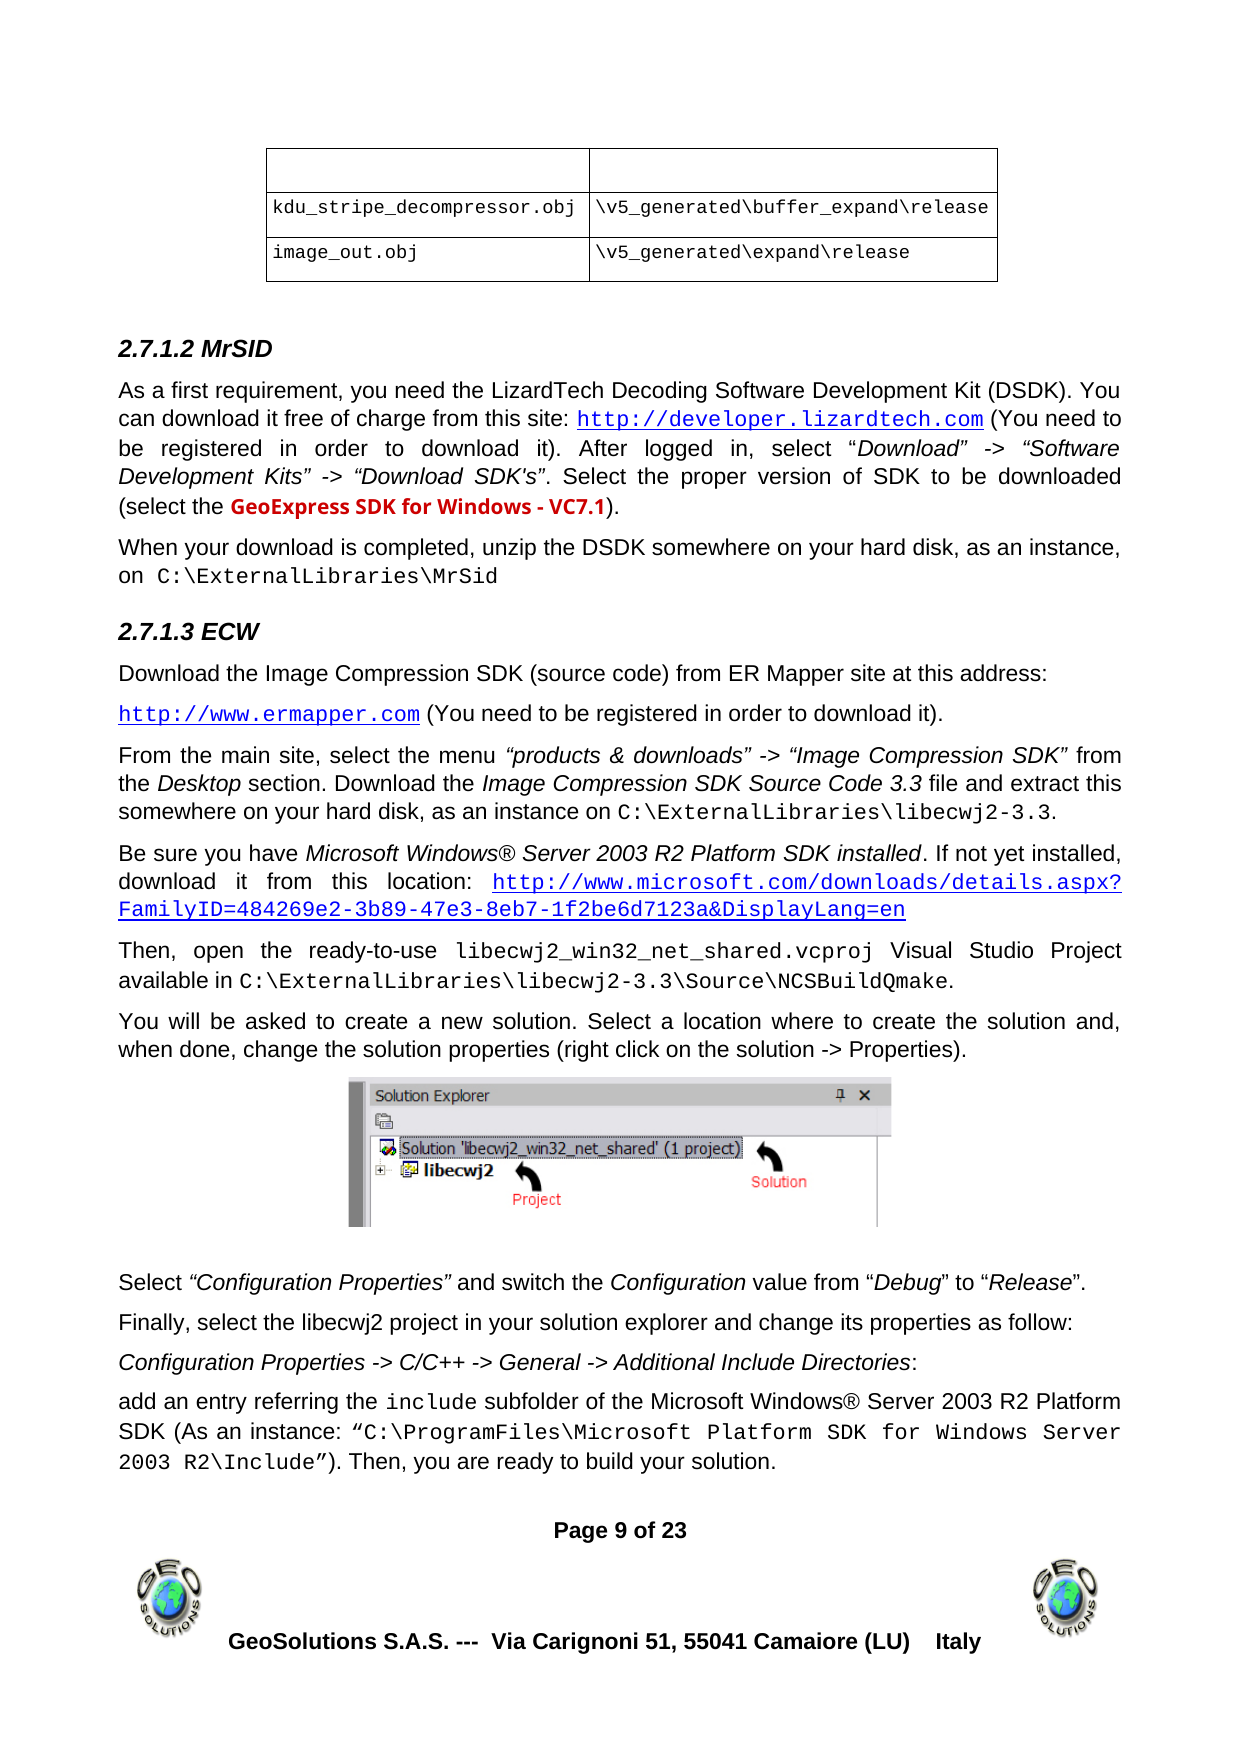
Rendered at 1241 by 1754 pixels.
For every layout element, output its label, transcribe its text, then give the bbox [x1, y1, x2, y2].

picture [134, 1552, 205, 1641]
table_cell kdu_stripe_decompressor.obj [267, 193, 589, 237]
picture [348, 1077, 892, 1227]
table_cell [267, 149, 589, 192]
text When your download is completed, unzip the DSDK somewhere on your hard disk, as an instance, on C:\ExternalLibraries\MrSid [118, 535, 1122, 590]
text Configuration Properties -> C/C++ -> General -> Additional Include Directories: [118, 1349, 1122, 1375]
text Be sure you have Microsoft Windows® Server 2003 R2 Platform SDK installed. If not yet installed, download it from this location: http://www.microsoft.com/downloads/details.aspx?FamilyID=484269e2-3b89-47e3-8eb7-1f2be6d7123a&DisplayLang=en [118, 841, 1122, 923]
text Then, open the ready-to-use libecwj2_win32_net_shared.vcproj Visual Studio Project available in C:\ExternalLibraries\libecwj2-3.3\Source\NCSBuildQmake. [118, 937, 1122, 994]
text Download the Image Compression SDK (source code) from ER Mapper site at this address: [118, 661, 1122, 687]
subtitle ECW [118, 618, 1122, 646]
text Finally, select the libecwj2 project in your solution explorer and change its properties as follow: [118, 1309, 1122, 1335]
table_cell [590, 149, 997, 192]
table_cell image_out.obj [267, 238, 589, 281]
text As a first requirement, you need the LizardTech Decoding Software Development Kit (DSDK). You can download it free of charge from this site: http://developer.lizardtech.com (You need to be registered in order to download it). After logged in, select “Download” -> “Software Development Kits” -> “Download SDK's”. Select the proper version of SDK to be downloaded (select the GeoExpress SDK for Windows - VC7.1). [118, 377, 1122, 520]
table_cell \v5_generated\expand\release [590, 238, 997, 281]
text http://www.ermapper.com (You need to be registered in order to download it). [118, 701, 1122, 728]
text From the main site, select the menu “products & downloads” -> “Image Compression SDK” from the Desktop section. Download the Image Compression SDK Source Code 3.3 file and extract this somewhere on your hard disk, as an instance on C:\ExternalLibraries\libecwj2-3.3. [118, 743, 1122, 826]
text add an entry referring the include subfolder of the Microsoft Windows® Server 2003 R2 Platform SDK (As an instance: “C:\ProgramFiles\Microsoft Platform SDK for Windows Server 2003 R2\Include”). Then, you are ready to build your solution. [118, 1389, 1122, 1476]
picture [1030, 1552, 1101, 1641]
table_cell \v5_generated\buffer_expand\release [590, 193, 997, 237]
text Select “Configuration Properties” and switch the Configuration value from “Debug” to “Release”. [118, 1269, 1122, 1295]
subtitle MrSID [118, 334, 1122, 362]
text You will be asked to create a new solution. Select a location where to create the solution and, when done, change the solution properties (right click on the solution -> Properties). [118, 1009, 1122, 1063]
